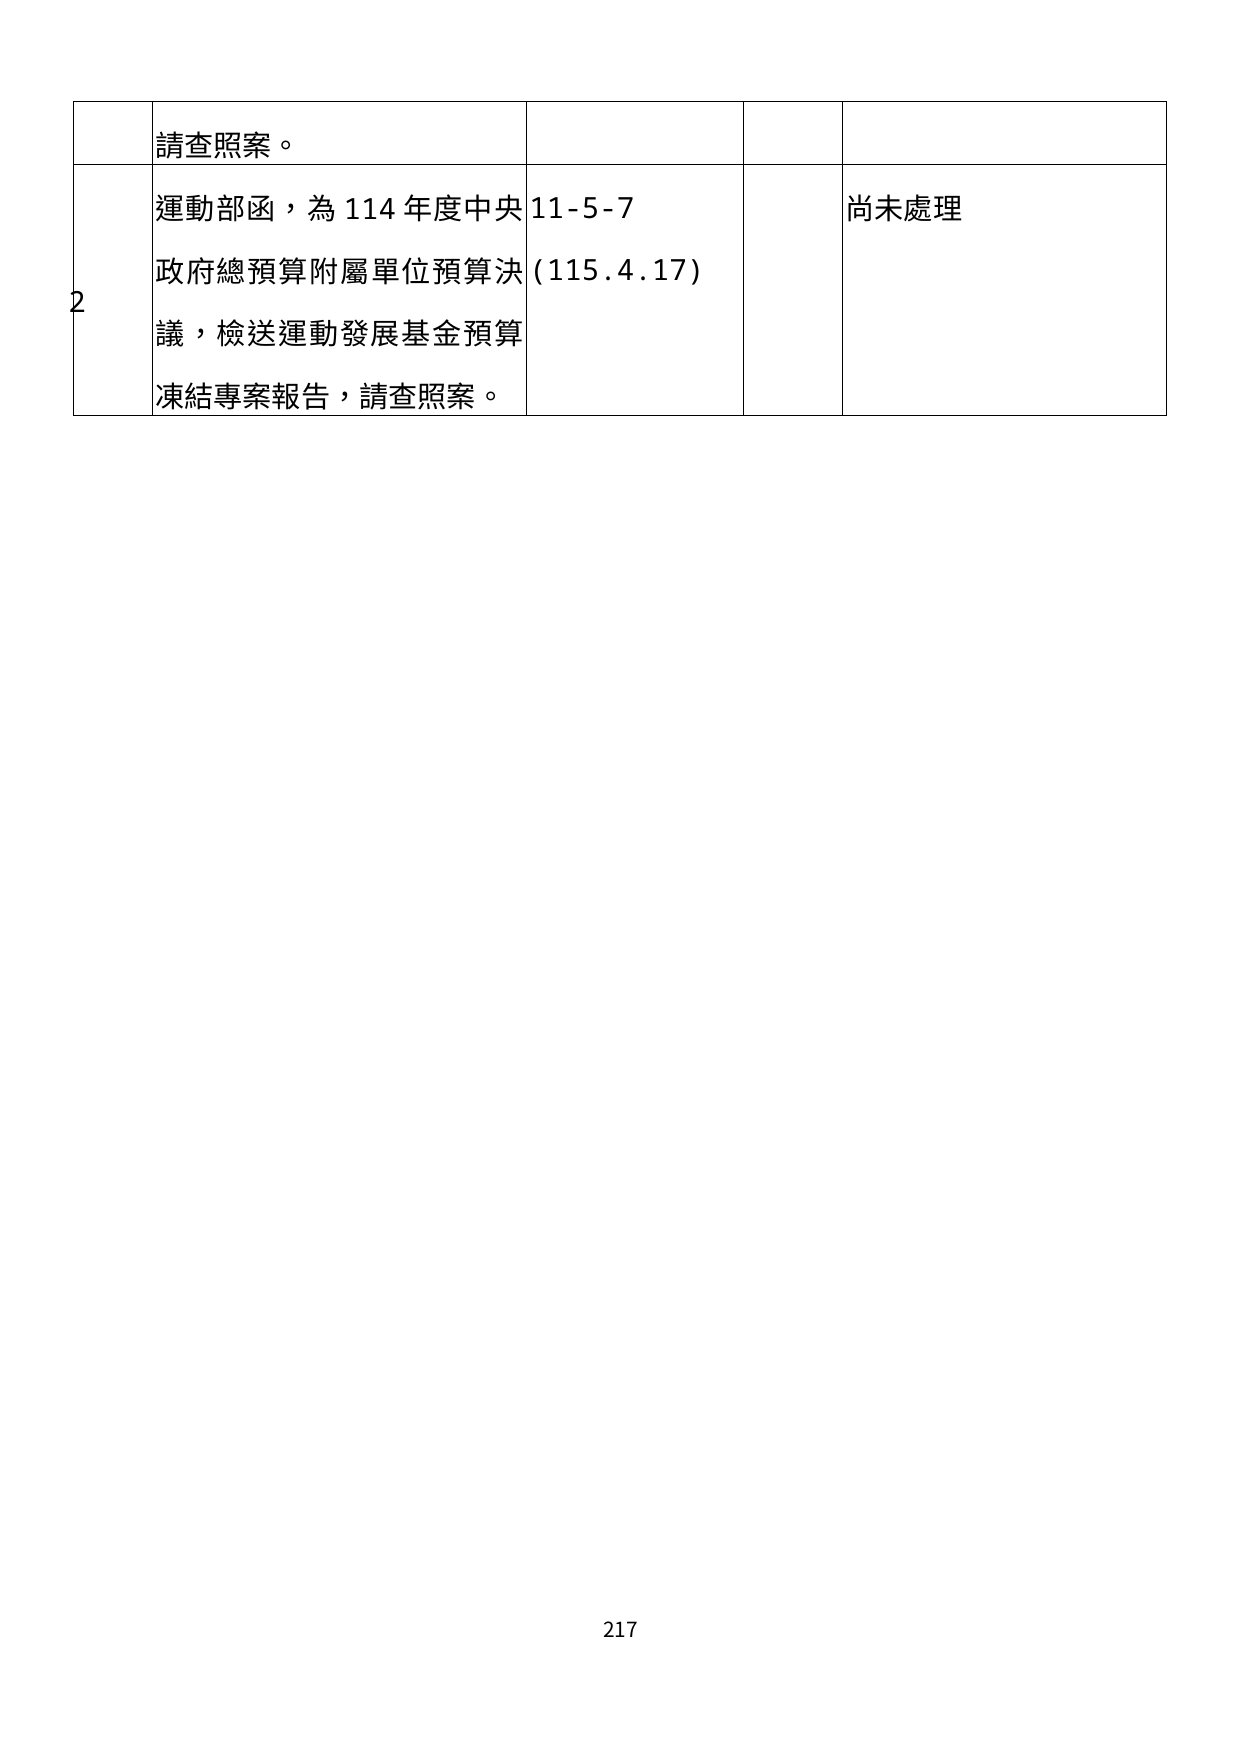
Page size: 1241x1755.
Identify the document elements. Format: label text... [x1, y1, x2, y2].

table_cell 11-5-7 (115.4.17) [527, 165, 743, 415]
table_cell 運動部函，為114年度中央政府總預算附屬單位預算決議，檢送運動發展基金預算凍結專案報告，請查照案。 [153, 165, 526, 415]
table_cell [74, 293, 80, 305]
table_cell 請查照案。 [153, 102, 526, 164]
table_cell [744, 165, 842, 415]
table_cell [843, 102, 1166, 164]
table_cell [527, 102, 743, 164]
table_cell [74, 165, 152, 415]
table_cell [74, 102, 152, 164]
table_cell 尚未處理 [843, 165, 1166, 415]
table_cell [744, 102, 842, 164]
